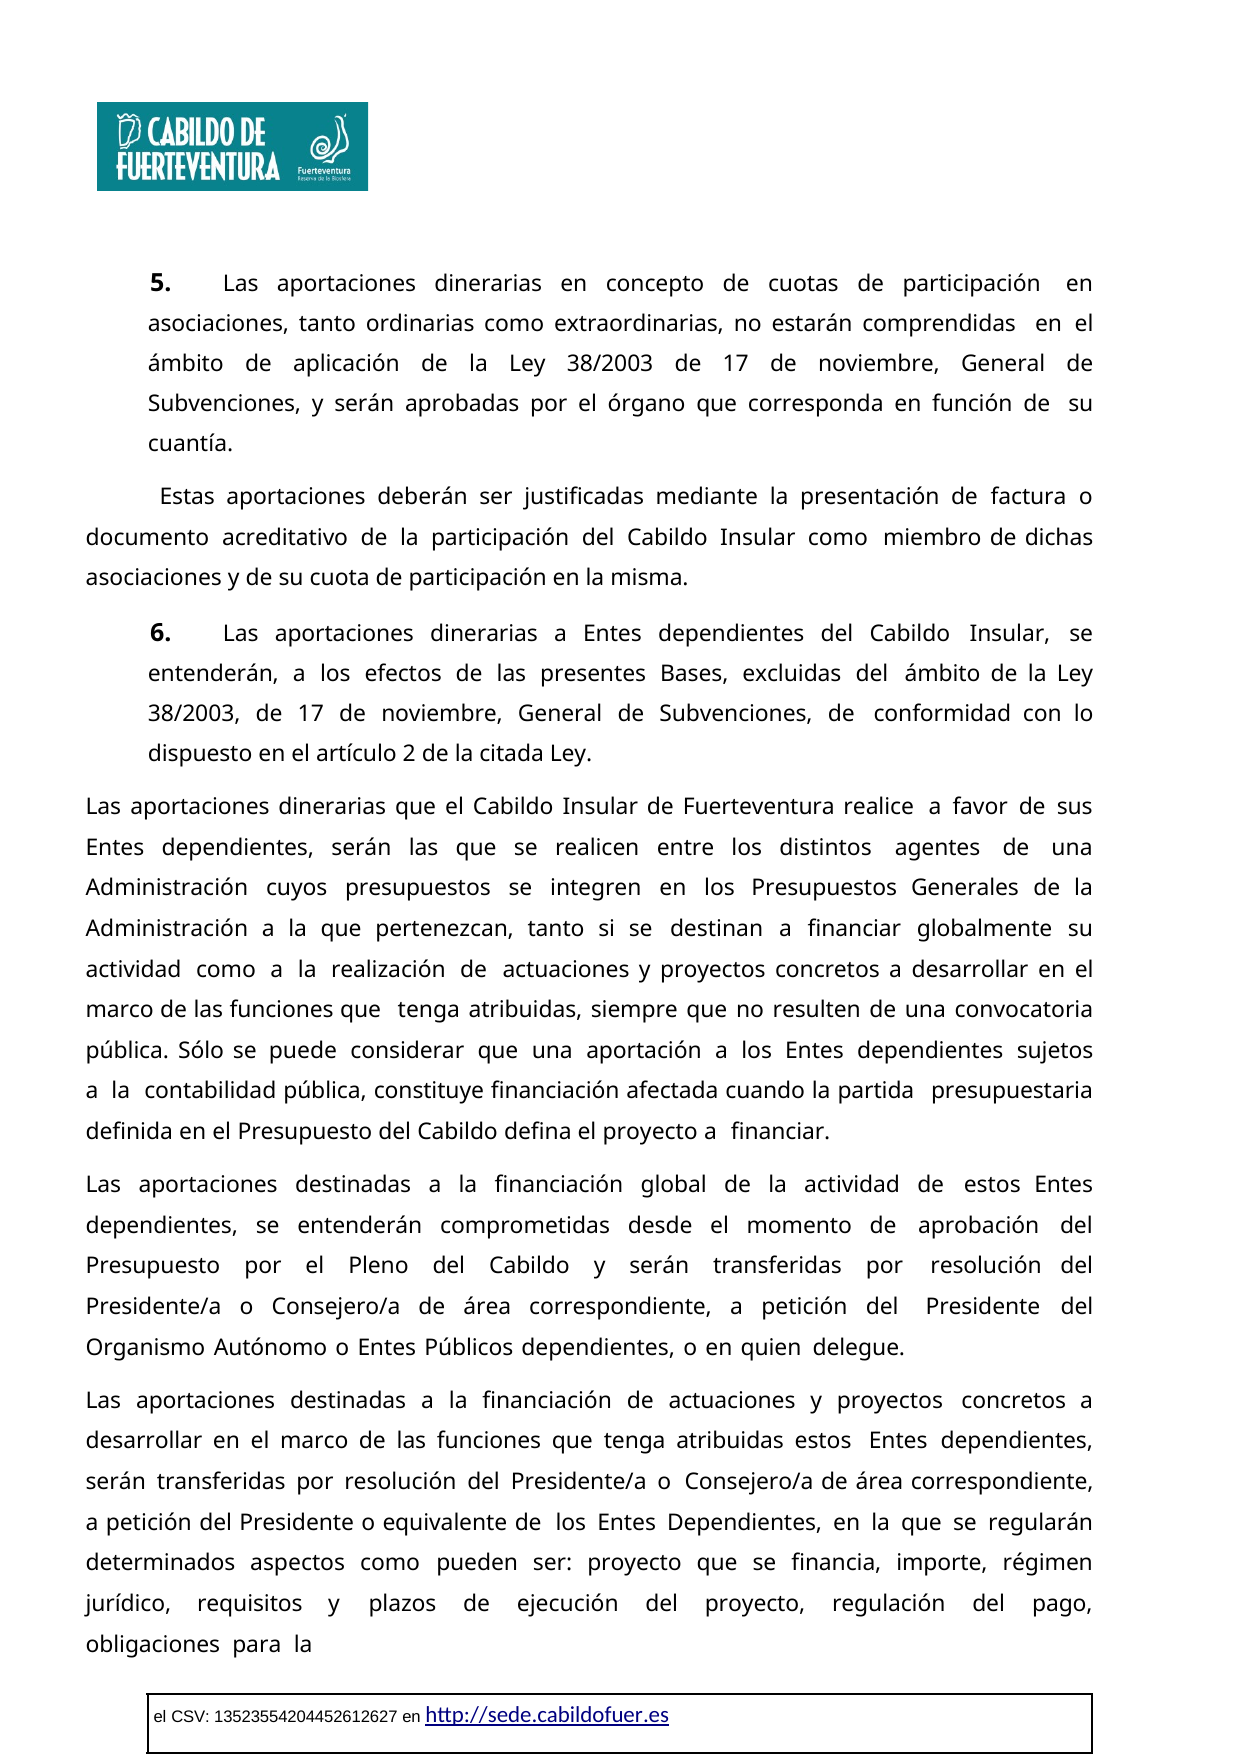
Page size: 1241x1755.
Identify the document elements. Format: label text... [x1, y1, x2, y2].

text Las aportaciones destinadas a la financiación global de la actividad de estos Entes dependientes, se entenderán comprometidas desde el momento de aprobación del Presupuesto por el Pleno del Cabildo y serán transferidas por resolución del Presidente/a o Consejero/a de área correspondiente, a petición del Presidente del Organismo Autónomo o Entes Públicos dependientes, o en quien delegue. [85, 1168, 1093, 1362]
list Las aportaciones dinerarias a Entes dependientes del Cabildo Insular, se entenderán, a los efectos de las presentes Bases, excluidas del ámbito de la Ley 38/2003, de 17 de noviembre, General de Subvenciones, de conformidad con lo dispuesto en el artículo 2 de la citada Ley. [85, 614, 1093, 768]
list Las aportaciones dinerarias en concepto de cuotas de participación en asociaciones, tanto ordinarias como extraordinarias, no estarán comprendidas en el ámbito de aplicación de la Ley 38/2003 de 17 de noviembre, General de Subvenciones, y serán aprobadas por el órgano que corresponda en función de su cuantía. [85, 264, 1093, 458]
text Las aportaciones destinadas a la financiación de actuaciones y proyectos concretos a desarrollar en el marco de las funciones que tenga atribuidas estos Entes dependientes, serán transferidas por resolución del Presidente/a o Consejero/a de área correspondiente, a petición del Presidente o equivalente de los Entes Dependientes, en la que se regularán determinados aspectos como pueden ser: proyecto que se financia, importe, régimen jurídico, requisitos y plazos de ejecución del proyecto, regulación del pago, obligaciones para la [85, 1384, 1093, 1659]
text Las aportaciones dinerarias que el Cabildo Insular de Fuerteventura realice a favor de sus Entes dependientes, serán las que se realicen entre los distintos agentes de una Administración cuyos presupuestos se integren en los Presupuestos Generales de la Administración a la que pertenezcan, tanto si se destinan a financiar globalmente su actividad como a la realización de actuaciones y proyectos concretos a desarrollar en el marco de las funciones que tenga atribuidas, siempre que no resulten de una convocatoria pública. Sólo se puede considerar que una aportación a los Entes dependientes sujetos a la contabilidad pública, constituye financiación afectada cuando la partida presupuestaria definida en el Presupuesto del Cabildo defina el proyecto a financiar. [85, 790, 1093, 1146]
text Estas aportaciones deberán ser justificadas mediante la presentación de factura o documento acreditativo de la participación del Cabildo Insular como miembro de dichas asociaciones y de su cuota de participación en la misma. [85, 480, 1093, 592]
